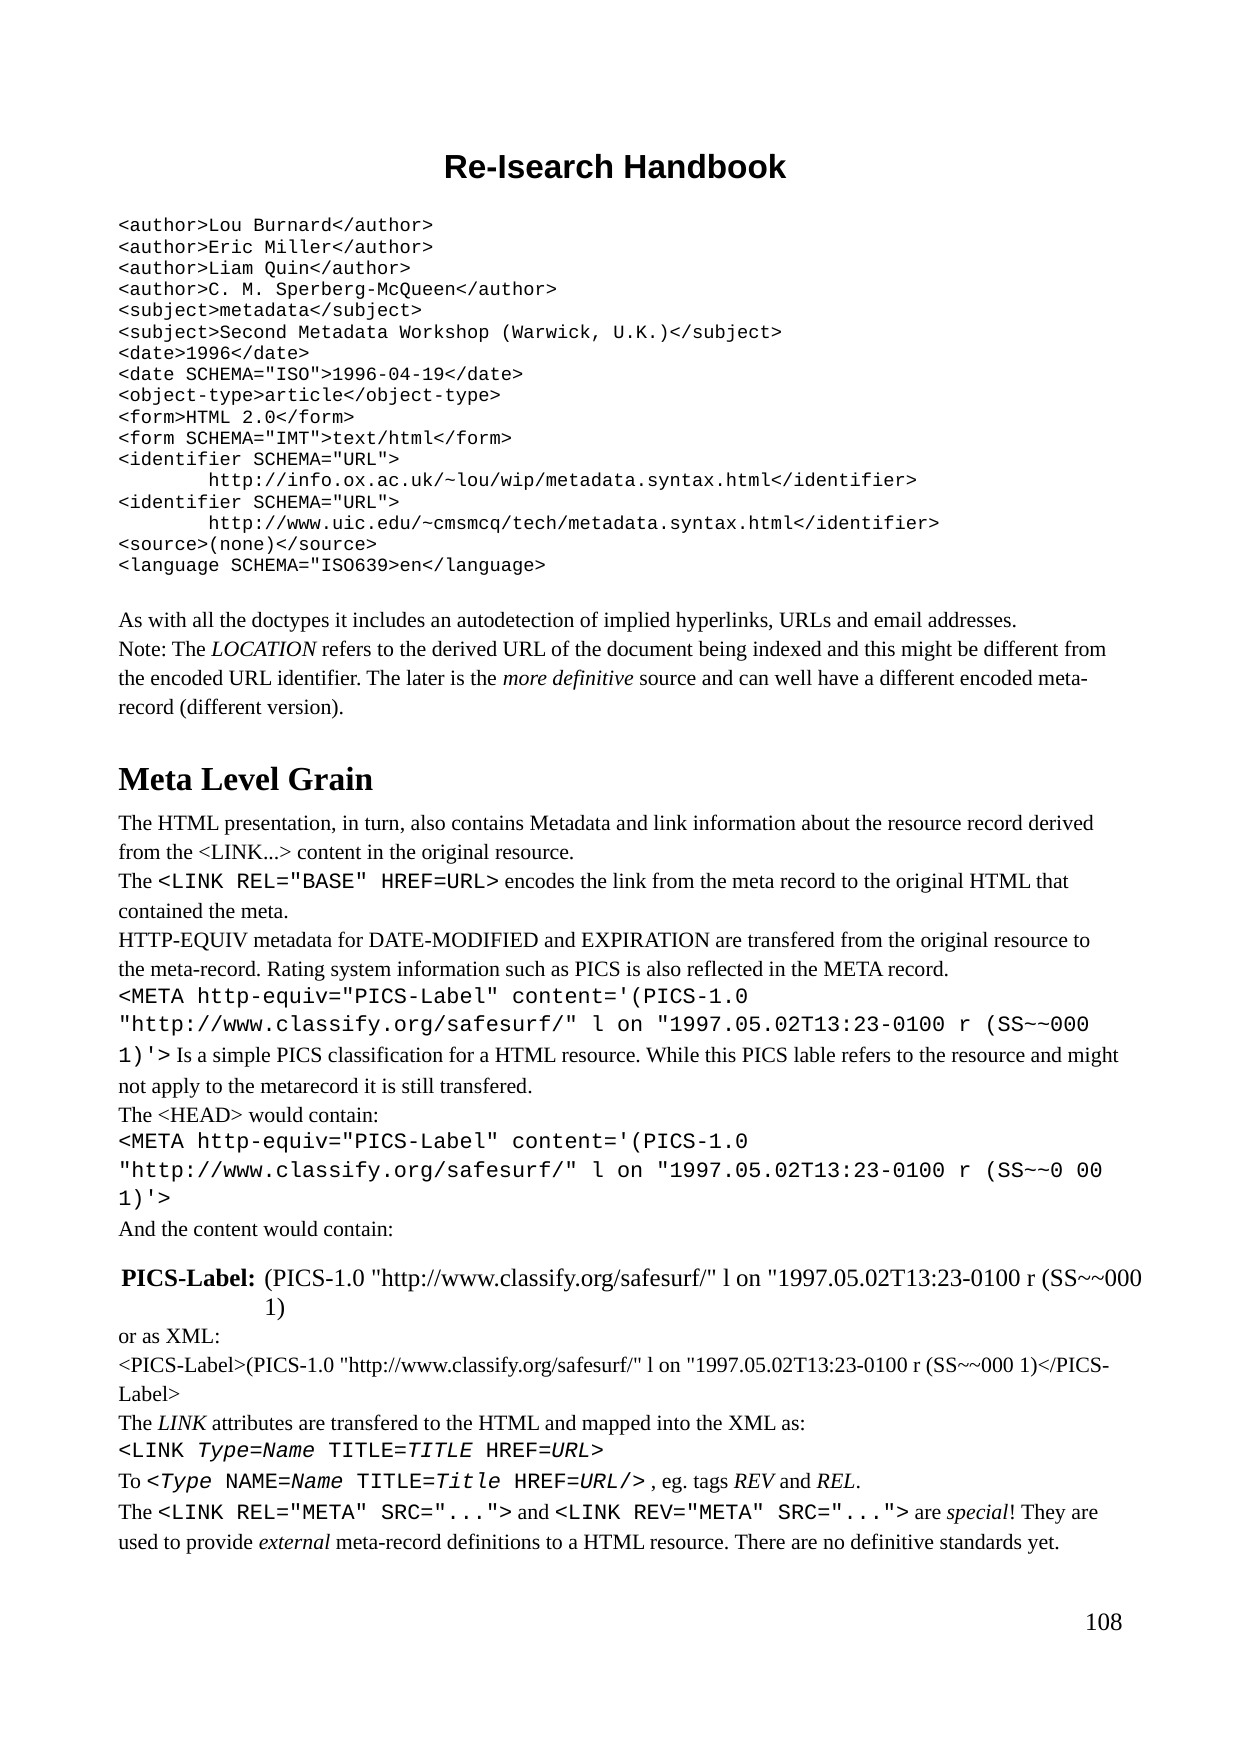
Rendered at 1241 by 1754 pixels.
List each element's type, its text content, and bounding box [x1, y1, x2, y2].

text <date>1996</date> [118, 344, 1122, 365]
text The <HEAD> would contain: <META http-equiv="PICS-Label" content='(PICS-1.0 "http://www.classify.org/safesurf/" l on "1997.05.02T13:23-0100 r (SS~~0 00 1)'> And the content would contain: [118, 1102, 1122, 1241]
text <subject>Second Metadata Workshop (Warwick, U.K.)</subject> [118, 322, 1122, 344]
text HTTP-EQUIV metadata for DATE-MODIFIED and EXPIRATION are transfered from the original resource to the meta-record. Rating system information such as PICS is also reflected in the META record. <META http-equiv="PICS-Label" content='(PICS-1.0 "http://www.classify.org/safesurf/" l on "1997.05.02T13:23-0100 r (SS~~000 1)'> Is a simple PICS classification for a HTML resource. While this PICS lable refers to the resource and might not apply to the metarecord it is still transfered. [118, 927, 1122, 1098]
table_header (PICS-1.0 "http://www.classify.org/safesurf/" l on "1997.05.02T13:23-0100 r (SS~~000 1) [261, 1260, 1157, 1323]
text <identifier SCHEMA="URL"> [118, 450, 1122, 471]
text <form>HTML 2.0</form> [118, 407, 1122, 429]
text <author>Lou Burnard</author> [118, 216, 1122, 237]
text <author>C. M. Sperberg-McQueen</author> [118, 280, 1122, 301]
text <author>Liam Quin</author> [118, 259, 1122, 280]
text <identifier SCHEMA="URL"> [118, 492, 1122, 514]
text <date SCHEMA="ISO">1996-04-19</date> [118, 365, 1122, 386]
text The <LINK REL="META" SRC="..."> and <LINK REV="META" SRC="..."> are special! They are used to provide external meta-record definitions to a HTML resource. There are no definitive standards yet. [118, 1499, 1122, 1554]
text The LINK attributes are transfered to the HTML and mapped into the XML as: <LINK Type=Name TITLE=TITLE HREF=URL> To <Type NAME=Name TITLE=Title HREF=URL/> , eg. tags REV and REL. [118, 1410, 1122, 1495]
text As with all the doctypes it includes an autodetection of implied hyperlinks, URLs and email addresses. [118, 607, 1122, 632]
text http://www.uic.edu/~cmsmcq/tech/metadata.syntax.html</identifier> [118, 514, 1122, 535]
text or as XML: <PICS-Label>(PICS-1.0 "http://www.classify.org/safesurf/" l on "1997.05.02T13:23-0100 r (SS~~000 1)</PICS-Label> [118, 1323, 1122, 1407]
text Note: The LOCATION refers to the derived URL of the document being indexed and this might be different from the encoded URL identifier. The later is the more definitive source and can well have a different encoded meta-record (different version). [118, 636, 1122, 719]
text <form SCHEMA="IMT">text/html</form> [118, 429, 1122, 450]
text http://info.ox.ac.uk/~lou/wip/metadata.syntax.html</identifier> [118, 471, 1122, 492]
text <language SCHEMA="ISO639>en</language> [118, 556, 1122, 577]
text <object-type>article</object-type> [118, 386, 1122, 407]
text <subject>metadata</subject> [118, 301, 1122, 322]
text <author>Eric Miller</author> [118, 237, 1122, 259]
text The <LINK REL="BASE" HREF=URL> encodes the link from the meta record to the original HTML that contained the meta. [118, 868, 1122, 924]
text <source>(none)</source> [118, 535, 1122, 556]
subtitle Meta Level Grain [118, 759, 1122, 797]
table_header PICS-Label: [118, 1260, 261, 1323]
text The HTML presentation, in turn, also contains Metadata and link information about the resource record derived from the <LINK...> content in the original resource. [118, 810, 1122, 864]
